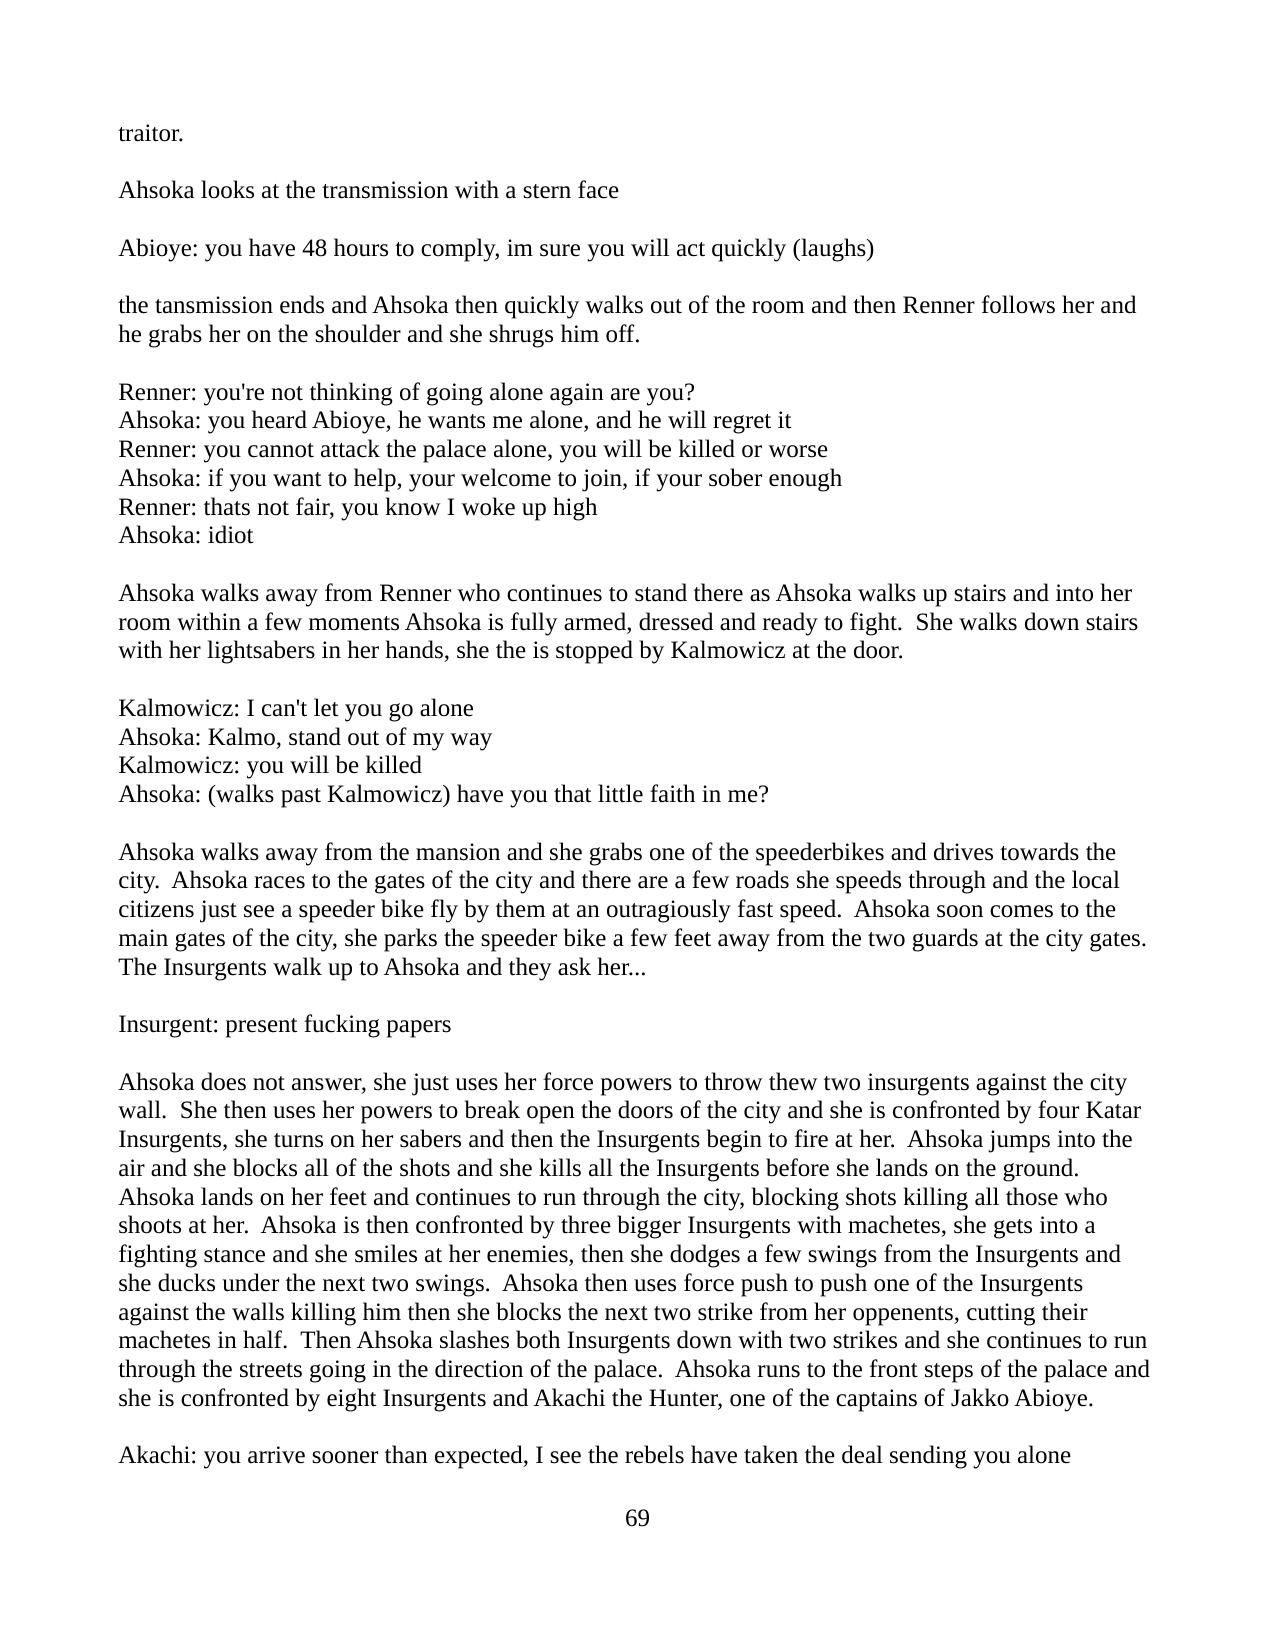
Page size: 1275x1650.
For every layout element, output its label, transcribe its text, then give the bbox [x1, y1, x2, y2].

text Ahsoka does not answer, she just uses her force powers to throw thew two insurgents against the city wall. She then uses her powers to break open the doors of the city and she is confronted by four Katar Insurgents, she turns on her sabers and then the Insurgents begin to fire at her. Ahsoka jumps into the air and she blocks all of the shots and she kills all the Insurgents before she lands on the ground. Ahsoka lands on her feet and continues to run through the city, blocking shots killing all those who shoots at her. Ahsoka is then confronted by three bigger Insurgents with machetes, she gets into a fighting stance and she smiles at her enemies, then she dodges a few swings from the Insurgents and she ducks under the next two swings. Ahsoka then uses force push to push one of the Insurgents against the walls killing him then she blocks the next two strike from her oppenents, cutting their machetes in half. Then Ahsoka slashes both Insurgents down with two strikes and she continues to run through the streets going in the direction of the palace. Ahsoka runs to the front steps of the palace and she is confronted by eight Insurgents and Akachi the Hunter, one of the captains of Jakko Abioye. [118, 1067, 1157, 1412]
text Abioye: you have 48 hours to comply, im sure you will act quickly (laughs) [118, 233, 1157, 262]
text Akachi: you arrive sooner than expected, I see the rebels have taken the deal sending you alone [118, 1441, 1157, 1469]
text Ahsoka: idiot [118, 521, 1157, 549]
text Ahsoka: you heard Abioye, he wants me alone, and he will regret it [118, 406, 1157, 434]
text Kalmowicz: you will be killed [118, 751, 1157, 779]
text Kalmowicz: I can't let you go alone [118, 693, 1157, 722]
text Renner: thats not fair, you know I woke up high [118, 492, 1157, 521]
text Ahsoka: if you want to help, your welcome to join, if your sober enough [118, 463, 1157, 492]
text the tansmission ends and Ahsoka then quickly walks out of the room and then Renner follows her and he grabs her on the shoulder and she shrugs him off. [118, 291, 1157, 348]
text traitor. [118, 118, 1157, 147]
text Ahsoka walks away from the mansion and she grabs one of the speederbikes and drives towards the city. Ahsoka races to the gates of the city and there are a few roads she speeds through and the local citizens just see a speeder bike fly by them at an outragiously fast speed. Ahsoka soon comes to the main gates of the city, she parks the speeder bike a few feet away from the two guards at the city gates. The Insurgents walk up to Ahsoka and they ask her... [118, 837, 1157, 981]
text Ahsoka walks away from Renner who continues to stand there as Ahsoka walks up stairs and into her room within a few moments Ahsoka is fully armed, dressed and ready to fight. She walks down stairs with her lightsabers in her hands, she the is stopped by Kalmowicz at the door. [118, 578, 1157, 664]
text Ahsoka: Kalmo, stand out of my way [118, 722, 1157, 751]
text Renner: you cannot attack the palace alone, you will be killed or worse [118, 434, 1157, 463]
text Renner: you're not thinking of going alone again are you? [118, 377, 1157, 406]
text Ahsoka looks at the transmission with a stern face [118, 176, 1157, 204]
text Ahsoka: (walks past Kalmowicz) have you that little faith in me? [118, 779, 1157, 808]
text Insurgent: present fucking papers [118, 1009, 1157, 1038]
